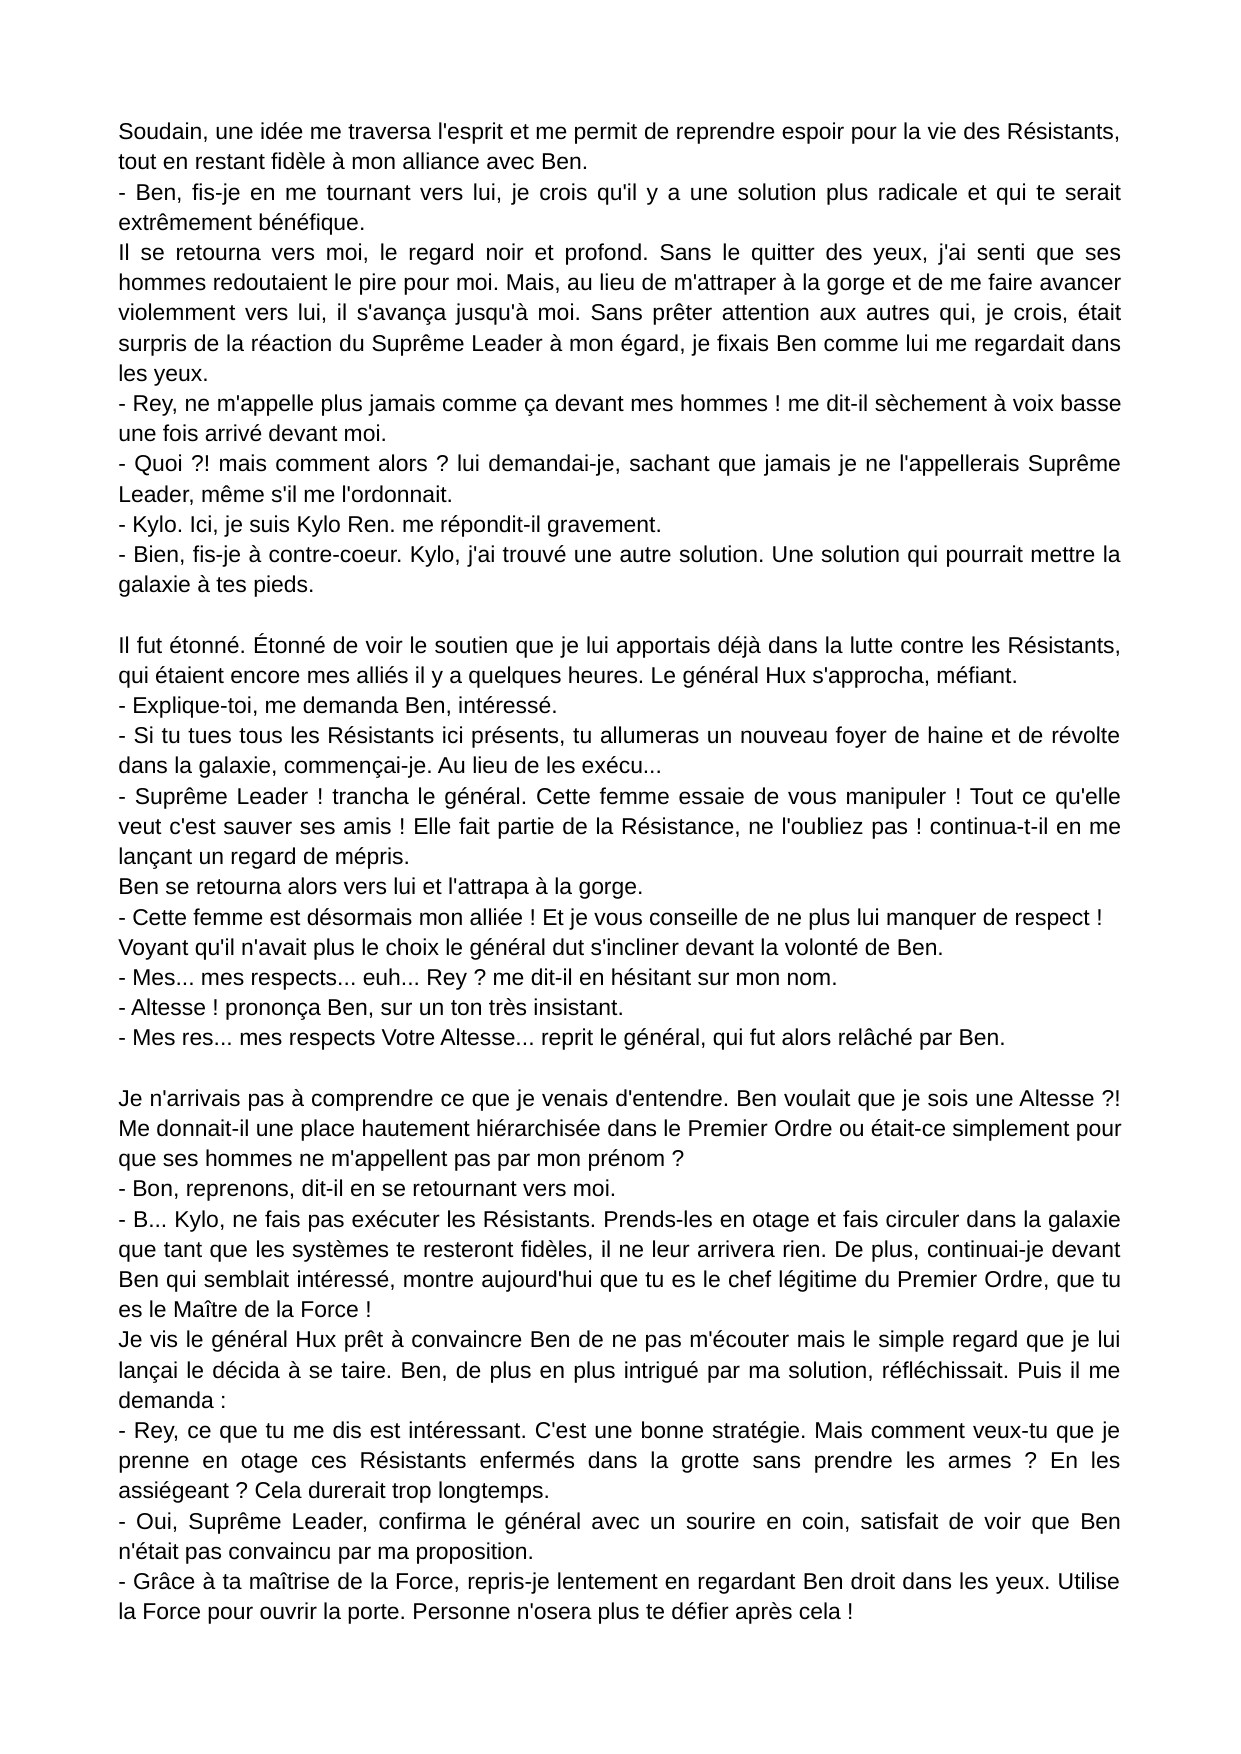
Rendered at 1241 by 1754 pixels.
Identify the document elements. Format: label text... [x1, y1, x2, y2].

text - Altesse ! prononça Ben, sur un ton très insistant. [118, 994, 1122, 1021]
text Il se retourna vers moi, le regard noir et profond. Sans le quitter des yeux, j'ai senti que ses hommes redoutaient le pire pour moi. Mais, au lieu de m'attraper à la gorge et de me faire avancer violemment vers lui, il s'avança jusqu'à moi. Sans prêter attention aux autres qui, je crois, était surpris de la réaction du Suprême Leader à mon égard, je fixais Ben comme lui me regardait dans les yeux. [118, 239, 1122, 386]
text - Cette femme est désormais mon alliée ! Et je vous conseille de ne plus lui manquer de respect ! [118, 903, 1122, 930]
text Je vis le général Hux prêt à convaincre Ben de ne pas m'écouter mais le simple regard que je lui lançai le décida à se taire. Ben, de plus en plus intrigué par ma solution, réfléchissait. Puis il me demanda : [118, 1326, 1122, 1413]
text - Rey, ce que tu me dis est intéressant. C'est une bonne stratégie. Mais comment veux-tu que je prenne en otage ces Résistants enfermés dans la grotte sans prendre les armes ? En les assiégeant ? Cela durerait trop longtemps. [118, 1417, 1122, 1504]
text - B... Kylo, ne fais pas exécuter les Résistants. Prends-les en otage et fais circuler dans la galaxie que tant que les systèmes te resteront fidèles, il ne leur arrivera rien. De plus, continuai-je devant Ben qui semblait intéressé, montre aujourd'hui que tu es le chef légitime du Premier Ordre, que tu es le Maître de la Force ! [118, 1206, 1122, 1323]
text Voyant qu'il n'avait plus le choix le général dut s'incliner devant la volonté de Ben. [118, 934, 1122, 960]
text - Bon, reprenons, dit-il en se retournant vers moi. [118, 1175, 1122, 1202]
text Ben se retourna alors vers lui et l'attrapa à la gorge. [118, 873, 1122, 900]
text - Explique-toi, me demanda Ben, intéressé. [118, 692, 1122, 718]
text - Mes res... mes respects Votre Altesse... reprit le général, qui fut alors relâché par Ben. [118, 1024, 1122, 1051]
text - Kylo. Ici, je suis Kylo Ren. me répondit-il gravement. [118, 511, 1122, 537]
text - Quoi ?! mais comment alors ? lui demandai-je, sachant que jamais je ne l'appellerais Suprême Leader, même s'il me l'ordonnait. [118, 450, 1122, 507]
text - Oui, Suprême Leader, confirma le général avec un sourire en coin, satisfait de voir que Ben n'était pas convaincu par ma proposition. [118, 1508, 1122, 1564]
text Soudain, une idée me traversa l'esprit et me permit de reprendre espoir pour la vie des Résistants, tout en restant fidèle à mon alliance avec Ben. [118, 118, 1122, 175]
text - Rey, ne m'appelle plus jamais comme ça devant mes hommes ! me dit-il sèchement à voix basse une fois arrivé devant moi. [118, 390, 1122, 447]
text Je n'arrivais pas à comprendre ce que je venais d'entendre. Ben voulait que je sois une Altesse ?! Me donnait-il une place hautement hiérarchisée dans le Premier Ordre ou était-ce simplement pour que ses hommes ne m'appellent pas par mon prénom ? [118, 1085, 1122, 1172]
text - Mes... mes respects... euh... Rey ? me dit-il en hésitant sur mon nom. [118, 964, 1122, 990]
text - Si tu tues tous les Résistants ici présents, tu allumeras un nouveau foyer de haine et de révolte dans la galaxie, commençai-je. Au lieu de les exécu... [118, 722, 1122, 779]
text Il fut étonné. Étonné de voir le soutien que je lui apportais déjà dans la lutte contre les Résistants, qui étaient encore mes alliés il y a quelques heures. Le général Hux s'approcha, méfiant. [118, 632, 1122, 688]
text - Bien, fis-je à contre-coeur. Kylo, j'ai trouvé une autre solution. Une solution qui pourrait mettre la galaxie à tes pieds. [118, 541, 1122, 598]
text - Suprême Leader ! trancha le général. Cette femme essaie de vous manipuler ! Tout ce qu'elle veut c'est sauver ses amis ! Elle fait partie de la Résistance, ne l'oubliez pas ! continua-t-il en me lançant un regard de mépris. [118, 783, 1122, 869]
text - Grâce à ta maîtrise de la Force, repris-je lentement en regardant Ben droit dans les yeux. Utilise la Force pour ouvrir la porte. Personne n'osera plus te défier après cela ! [118, 1568, 1122, 1625]
text - Ben, fis-je en me tournant vers lui, je crois qu'il y a une solution plus radicale et qui te serait extrêmement bénéfique. [118, 178, 1122, 235]
